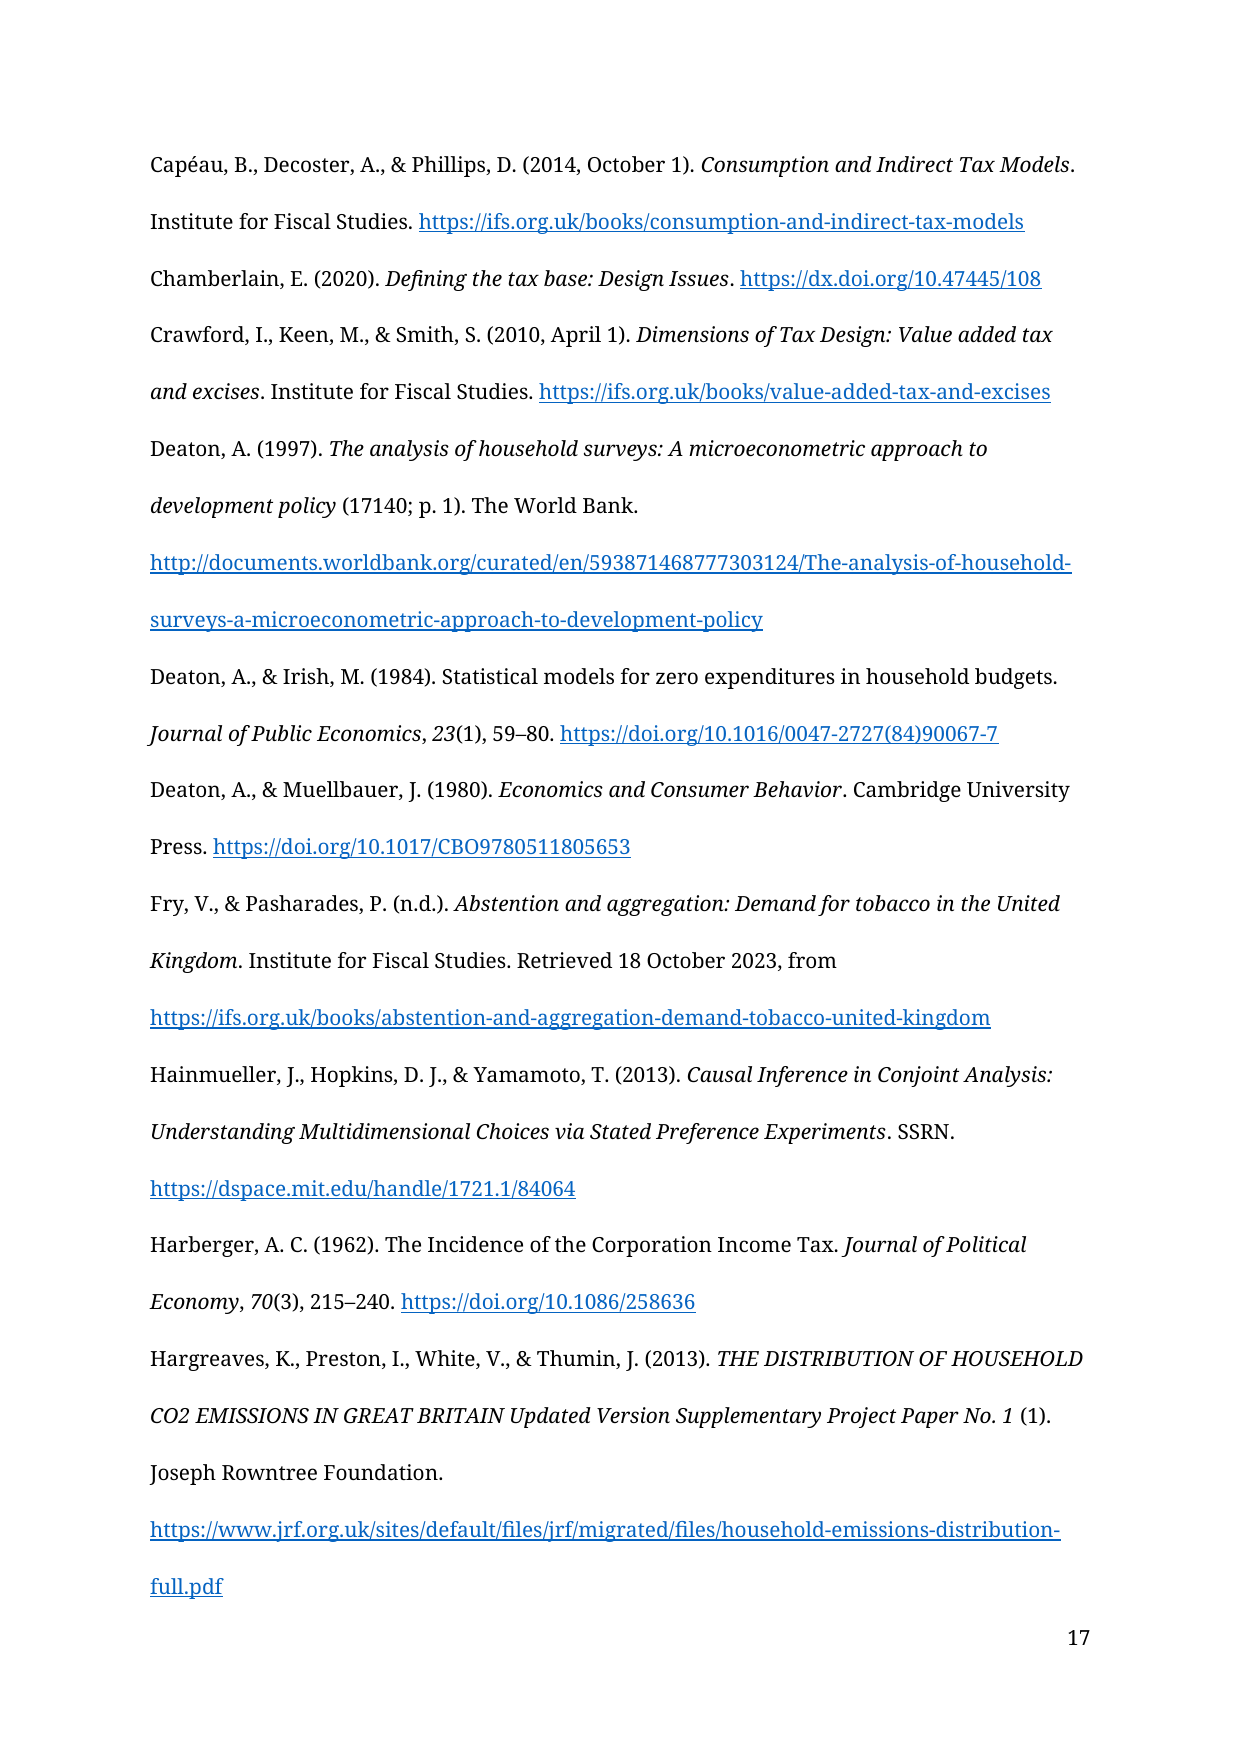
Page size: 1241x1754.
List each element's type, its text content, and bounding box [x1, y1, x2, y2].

text Deaton, A., & Muellbauer, J. (1980). Economics and Consumer Behavior. Cambridge University Press. https://doi.org/10.1017/CBO9780511805653 [150, 776, 1090, 861]
text Harberger, A. C. (1962). The Incidence of the Corporation Income Tax. Journal of Political Economy, 70(3), 215–240. https://doi.org/10.1086/258636 [150, 1231, 1090, 1316]
text Hargreaves, K., Preston, I., White, V., & Thumin, J. (2013). THE DISTRIBUTION OF HOUSEHOLD CO2 EMISSIONS IN GREAT BRITAIN Updated Version Supplementary Project Paper No. 1 (1). Joseph Rowntree Foundation. https://www.jrf.org.uk/sites/default/files/jrf/migrated/files/household-emissions-distribution-full.pdf [150, 1344, 1090, 1600]
text Chamberlain, E. (2020). Defining the tax base: Design Issues. https://dx.doi.org/10.47445/108 [150, 264, 1090, 292]
text Crawford, I., Keen, M., & Smith, S. (2010, April 1). Dimensions of Tax Design: Value added tax and excises. Institute for Fiscal Studies. https://ifs.org.uk/books/value-added-tax-and-excises [150, 321, 1090, 406]
text Deaton, A., & Irish, M. (1984). Statistical models for zero expenditures in household budgets. Journal of Public Economics, 23(1), 59–80. https://doi.org/10.1016/0047-2727(84)90067-7 [150, 662, 1090, 747]
text Fry, V., & Pasharades, P. (n.d.). Abstention and aggregation: Demand for tobacco in the United Kingdom. Institute for Fiscal Studies. Retrieved 18 October 2023, from https://ifs.org.uk/books/abstention-and-aggregation-demand-tobacco-united-kingdom [150, 889, 1090, 1032]
text Hainmueller, J., Hopkins, D. J., & Yamamoto, T. (2013). Causal Inference in Conjoint Analysis: Understanding Multidimensional Choices via Stated Preference Experiments. SSRN. https://dspace.mit.edu/handle/1721.1/84064 [150, 1060, 1090, 1202]
text Capéau, B., Decoster, A., & Phillips, D. (2014, October 1). Consumption and Indirect Tax Models. Institute for Fiscal Studies. https://ifs.org.uk/books/consumption-and-indirect-tax-models [150, 150, 1090, 235]
text Deaton, A. (1997). The analysis of household surveys: A microeconometric approach to development policy (17140; p. 1). The World Bank. http://documents.worldbank.org/curated/en/593871468777303124/The-analysis-of-household-surveys-a-microeconometric-approach-to-development-policy [150, 434, 1090, 633]
